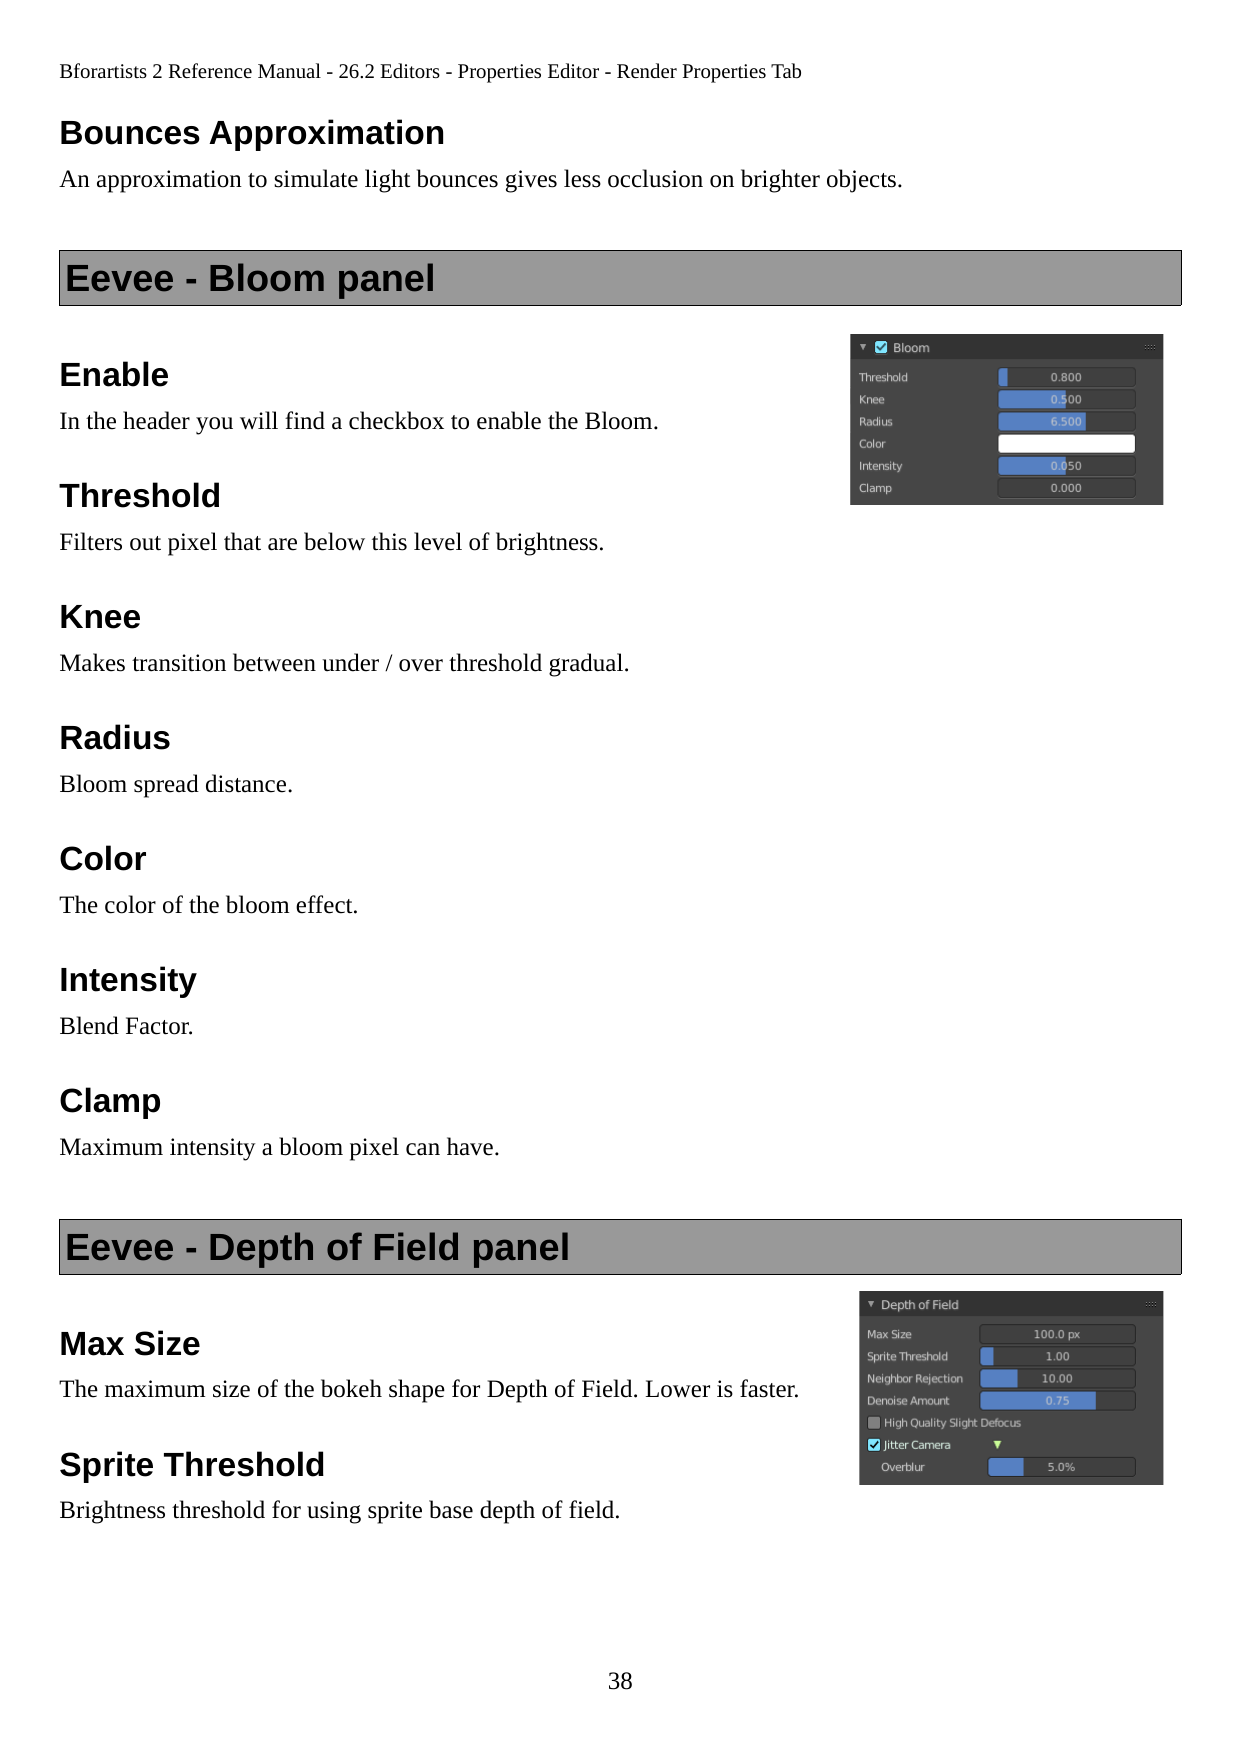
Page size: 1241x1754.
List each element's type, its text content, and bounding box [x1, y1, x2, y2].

text Bloom spread distance. [59, 769, 1181, 798]
text Brightness threshold for using sprite base depth of field. [59, 1496, 1181, 1524]
table_header Eevee - Depth of Field panel [60, 1220, 1181, 1274]
subtitle Intensity [59, 960, 1181, 999]
subtitle Bounces Approximation [59, 113, 1181, 151]
subtitle Knee [59, 597, 1181, 636]
text The maximum size of the bokeh shape for Depth of Field. Lower is faster. [59, 1374, 859, 1403]
text Maximum intensity a bloom pixel can have. [59, 1132, 1181, 1161]
table_header Eevee - Bloom panel [60, 251, 1181, 305]
text Makes transition between under / over threshold gradual. [59, 648, 1181, 677]
subtitle Max Size [59, 1323, 859, 1362]
picture [859, 1291, 1164, 1485]
subtitle [1164, 355, 1181, 393]
subtitle [1164, 1444, 1181, 1483]
subtitle Sprite Threshold [59, 1444, 859, 1483]
text An approximation to simulate light bounces gives less occlusion on brighter objects. [59, 164, 1181, 192]
text The color of the bloom effect. [59, 890, 1181, 919]
subtitle Radius [59, 718, 1181, 757]
subtitle Threshold [59, 476, 1181, 514]
subtitle Color [59, 839, 1181, 878]
subtitle Enable [59, 355, 850, 393]
text In the header you will find a checkbox to enable the Bloom. [59, 406, 850, 435]
subtitle Clamp [59, 1081, 1181, 1120]
text Blend Factor. [59, 1011, 1181, 1040]
picture [850, 334, 1164, 505]
subtitle [1164, 1323, 1181, 1362]
text Filters out pixel that are below this level of brightness. [59, 527, 1181, 556]
